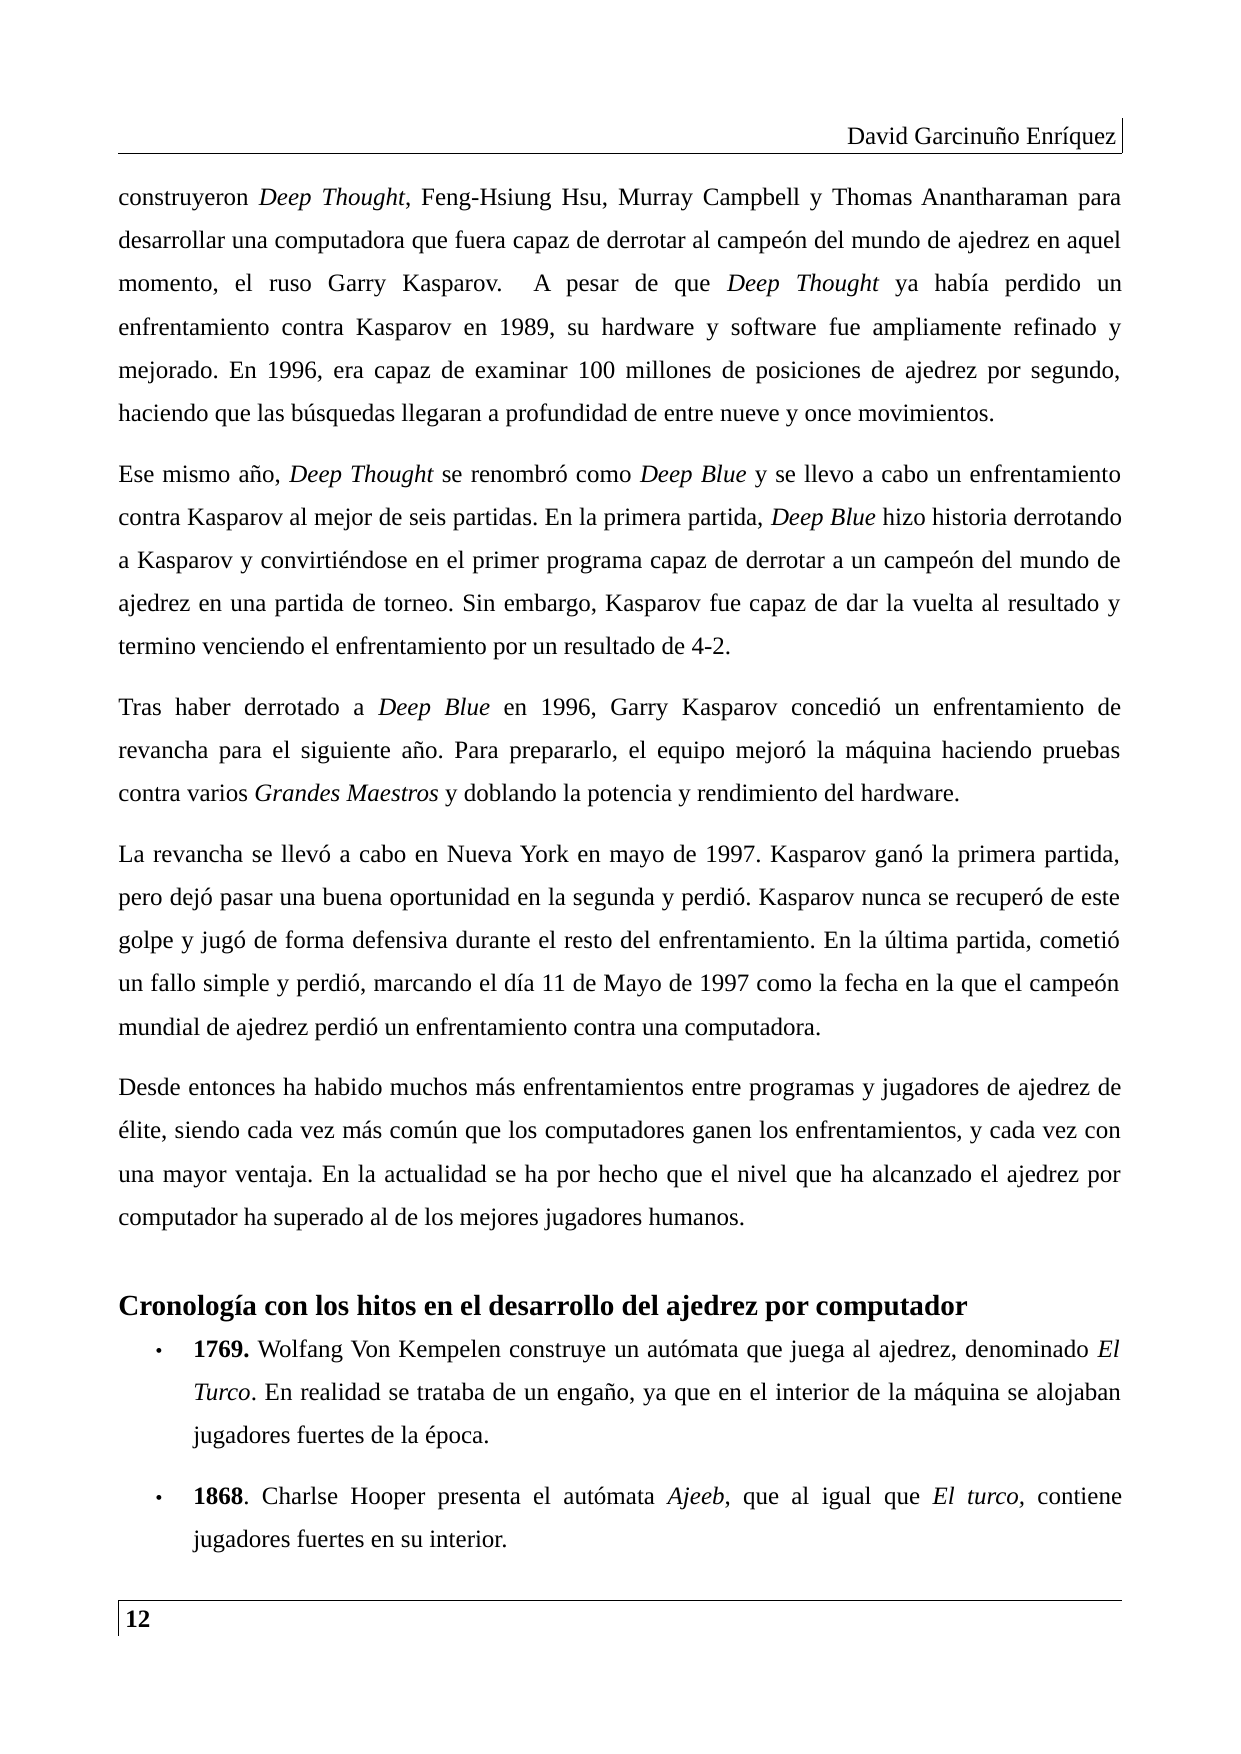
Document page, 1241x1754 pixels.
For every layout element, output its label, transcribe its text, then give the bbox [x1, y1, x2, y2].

list 1868. Charlse Hooper presenta el autómata Ajeeb, que al igual que El turco, contiene jugadores fuertes en su interior. [156, 1481, 1122, 1553]
text Tras haber derrotado a Deep Blue en 1996, Garry Kasparov concedió un enfrentamiento de revancha para el siguiente año. Para prepararlo, el equipo mejoró la máquina haciendo pruebas contra varios Grandes Maestros y doblando la potencia y rendimiento del hardware. [118, 692, 1122, 807]
text Desde entonces ha habido muchos más enfrentamientos entre programas y jugadores de ajedrez de élite, siendo cada vez más común que los computadores ganen los enfrentamientos, y cada vez con una mayor ventaja. En la actualidad se ha por hecho que el nivel que ha alcanzado el ajedrez por computador ha superado al de los mejores jugadores humanos. [118, 1072, 1122, 1231]
text Ese mismo año, Deep Thought se renombró como Deep Blue y se llevo a cabo un enfrentamiento contra Kasparov al mejor de seis partidas. En la primera partida, Deep Blue hizo historia derrotando a Kasparov y convirtiéndose en el primer programa capaz de derrotar a un campeón del mundo de ajedrez en una partida de torneo. Sin embargo, Kasparov fue capaz de dar la vuelta al resultado y termino venciendo el enfrentamiento por un resultado de 4-2. [118, 459, 1122, 660]
text La revancha se llevó a cabo en Nueva York en mayo de 1997. Kasparov ganó la primera partida, pero dejó pasar una buena oportunidad en la segunda y perdió. Kasparov nunca se recuperó de este golpe y jugó de forma defensiva durante el resto del enfrentamiento. En la última partida, cometió un fallo simple y perdió, marcando el día 11 de Mayo de 1997 como la fecha en la que el campeón mundial de ajedrez perdió un enfrentamiento contra una computadora. [118, 839, 1122, 1040]
list 1769. Wolfang Von Kempelen construye un autómata que juega al ajedrez, denominado El Turco. En realidad se trataba de un engaño, ya que en el interior de la máquina se alojaban jugadores fuertes de la época. [156, 1334, 1122, 1449]
text construyeron Deep Thought, Feng-Hsiung Hsu, Murray Campbell y Thomas Anantharaman para desarrollar una computadora que fuera capaz de derrotar al campeón del mundo de ajedrez en aquel momento, el ruso Garry Kasparov. A pesar de que Deep Thought ya había perdido un enfrentamiento contra Kasparov en 1989, su hardware y software fue ampliamente refinado y mejorado. En 1996, era capaz de examinar 100 millones de posiciones de ajedrez por segundo, haciendo que las búsquedas llegaran a profundidad de entre nueve y once movimientos. [118, 182, 1122, 427]
subtitle Cronología con los hitos en el desarrollo del ajedrez por computador [118, 1288, 1122, 1321]
